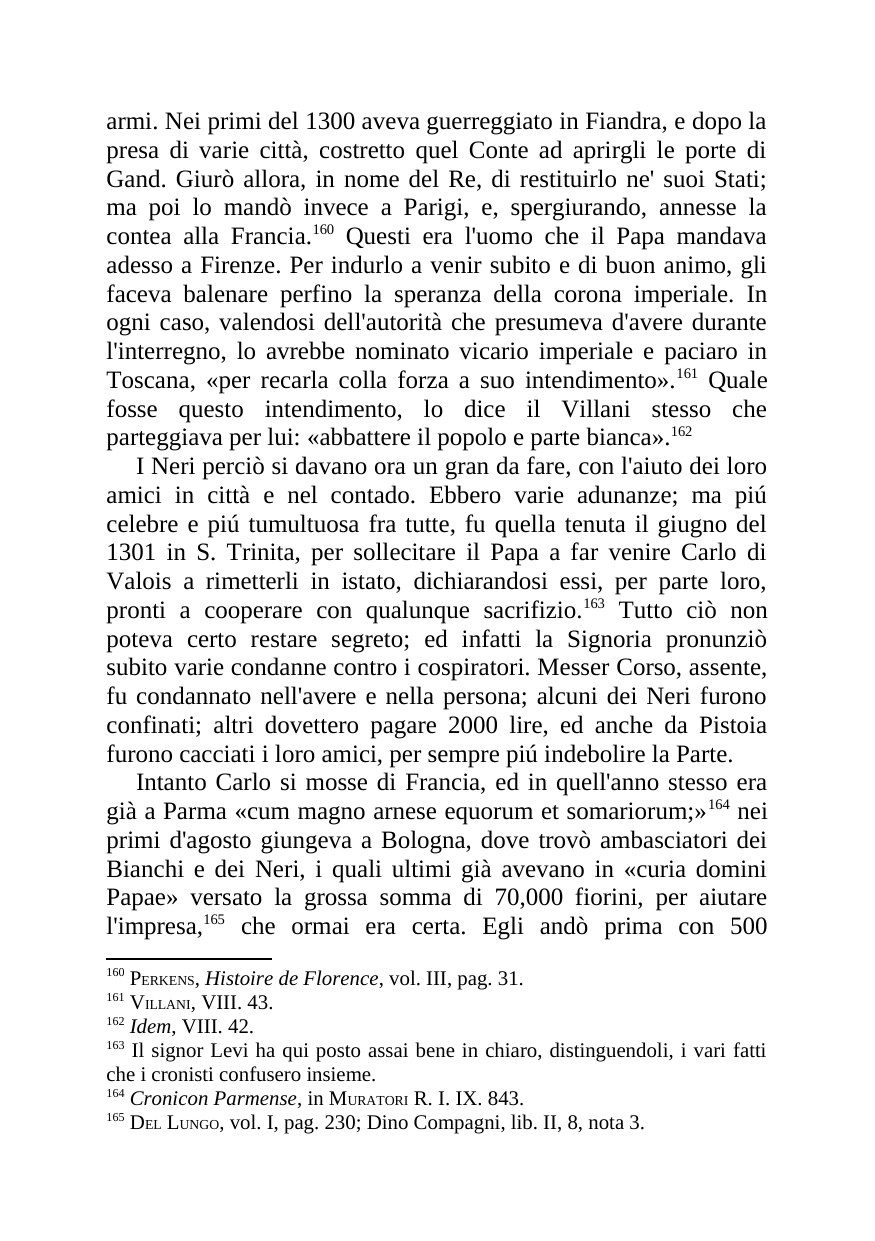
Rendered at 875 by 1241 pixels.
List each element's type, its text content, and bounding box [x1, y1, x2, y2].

text Perkens, Histoire de Florence, vol. III, pag. 31. [106, 966, 768, 989]
text I Neri perciò si davano ora un gran da fare, con l'aiuto dei loro amici in città e nel contado. Ebbero varie adunanze; ma piú celebre e piú tumultuosa fra tutte, fu quella tenuta il giugno del 1301 in S. Trinita, per sollecitare il Papa a far venire Carlo di Valois a rimetterli in istato, dichiarandosi essi, per parte loro, pronti a cooperare con qualunque sacrifizio. Tutto ciò non poteva certo restare segreto; ed infatti la Signoria pronunziò subito varie condanne contro i cospiratori. Messer Corso, assente, fu condannato nell'avere e nella persona; alcuni dei Neri furono confinati; altri dovettero pagare 2000 lire, ed anche da Pistoia furono cacciati i loro amici, per sempre piú indebolire la Parte. [106, 451, 768, 767]
text Villani, VIII. 43. [106, 989, 768, 1014]
text Il signor Levi ha qui posto assai bene in chiaro, distinguendoli, i vari fatti che i cronisti confusero insieme. [106, 1038, 768, 1086]
text Cronicon Parmense, in Muratori R. I. IX. 843. [106, 1086, 768, 1110]
text Idem, VIII. 42. [106, 1014, 768, 1038]
text Intanto Carlo si mosse di Francia, ed in quell'anno stesso era già a Parma «cum magno arnese equorum et somariorum;» nei primi d'agosto giungeva a Bologna, dove trovò ambasciatori dei Bianchi e dei Neri, i quali ultimi già avevano in «curia domini Papae» versato la grossa somma di 70,000 fiorini, per aiutare l'impresa, che ormai era certa. Egli andò prima con 500 [106, 767, 768, 940]
text armi. Nei primi del 1300 aveva guerreggiato in Fiandra, e dopo la presa di varie città, costretto quel Conte ad aprirgli le porte di Gand. Giurò allora, in nome del Re, di restituirlo ne' suoi Stati; ma poi lo mandò invece a Parigi, e, spergiurando, annesse la contea alla Francia. Questi era l'uomo che il Papa mandava adesso a Firenze. Per indurlo a venir subito e di buon animo, gli faceva balenare perfino la speranza della corona imperiale. In ogni caso, valendosi dell'autorità che presumeva d'avere durante l'interregno, lo avrebbe nominato vicario imperiale e paciaro in Toscana, «per recarla colla forza a suo intendimento». Quale fosse questo intendimento, lo dice il Villani stesso che parteggiava per lui: «abbattere il popolo e parte bianca». [106, 106, 768, 451]
text Del Lungo, vol. I, pag. 230; Dino Compagni, lib. II, 8, nota 3. [106, 1110, 768, 1134]
